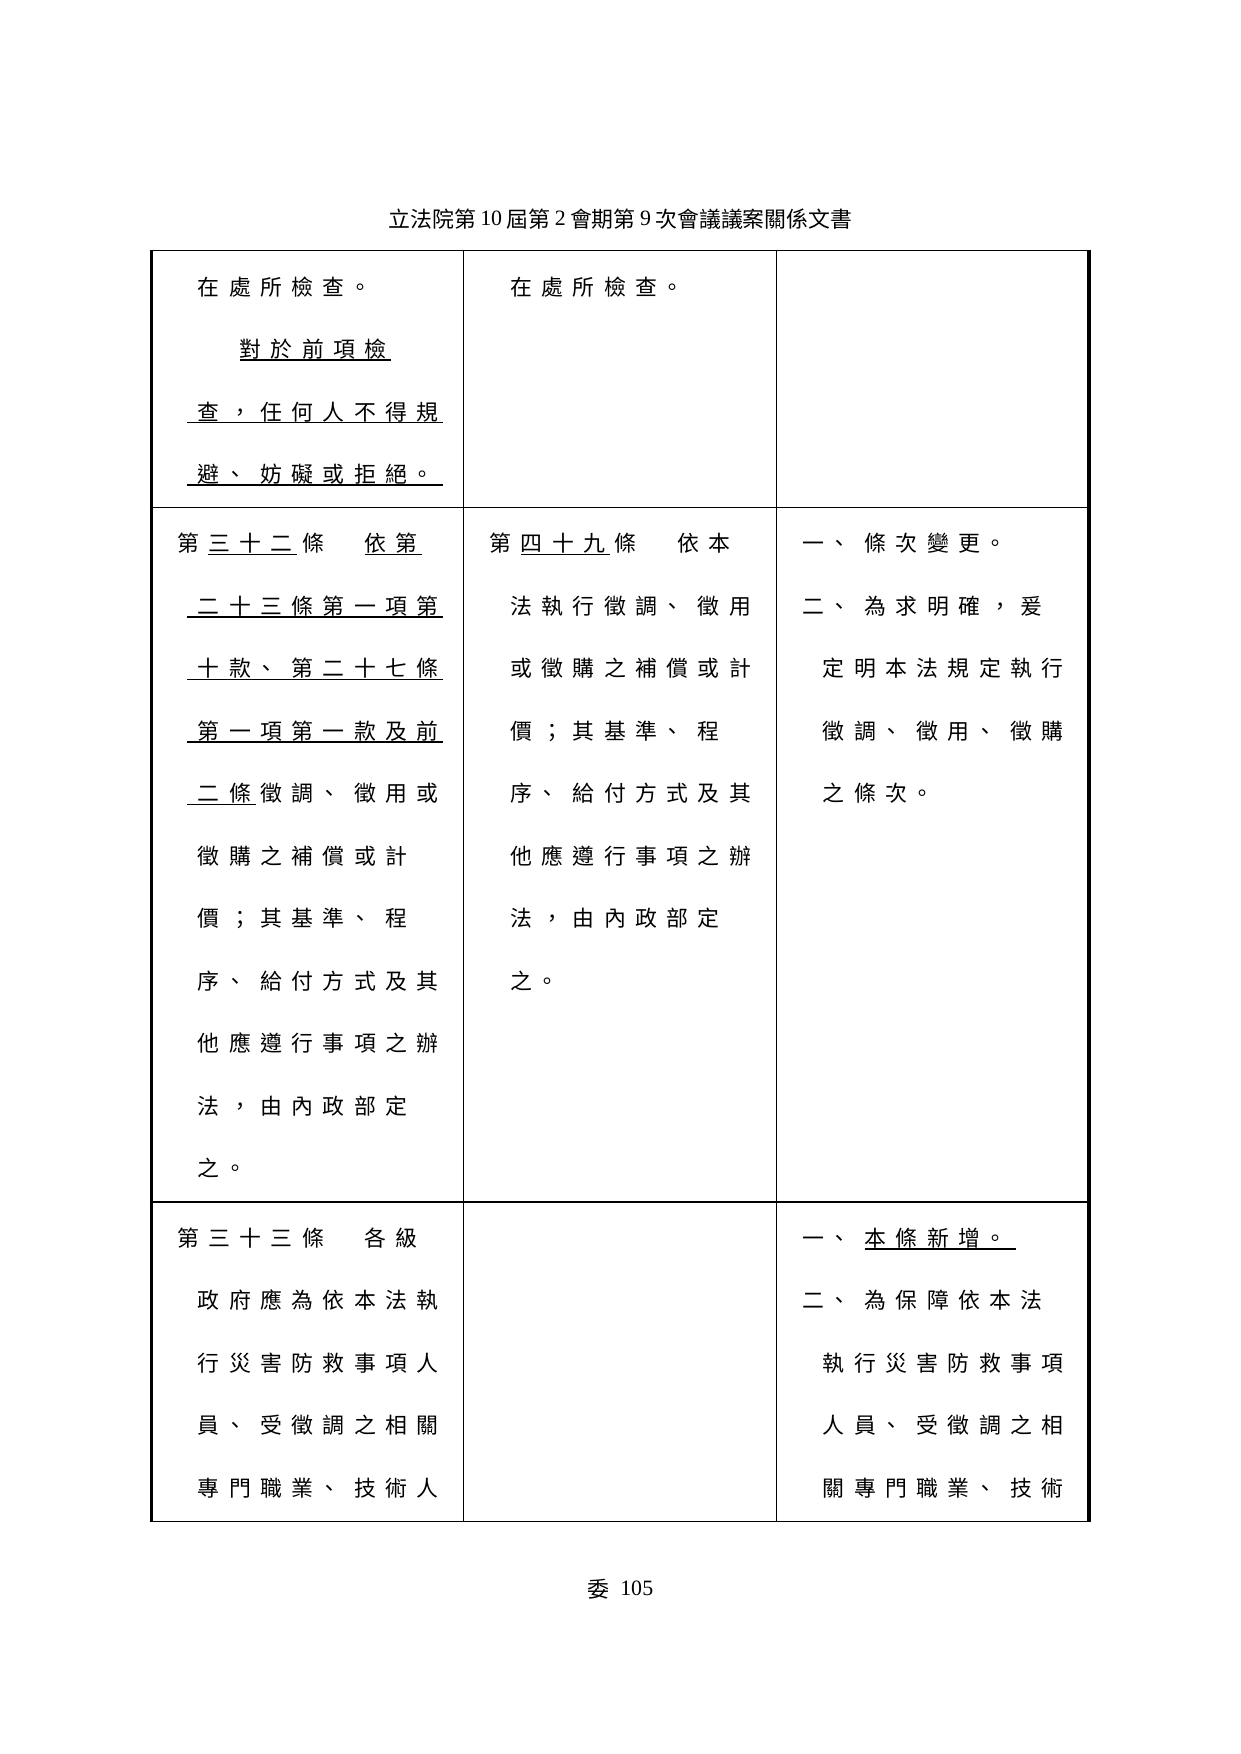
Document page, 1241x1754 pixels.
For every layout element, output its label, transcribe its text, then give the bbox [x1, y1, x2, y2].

table_cell 一、條次變更。 二、為求明確，爰定明本法規定執行徵調、徵用、徵購之條次。 [777, 508, 1087, 1201]
table_cell 一、本條新增。 二、為保障依本法執行災害防救事項人員、受徵調之相關專門職業、技術 [777, 1203, 1087, 1521]
table_cell 第四十九條 依本法執行徵調、徵用或徵購之補償或計價；其基準、程序、給付方式及其他應遵行事項之辦法，由內政部定之。 [464, 508, 776, 1201]
table_cell [464, 1203, 776, 1521]
table_cell 在處所檢查。 對於前項檢查，任何人不得規避、妨礙或拒絕。 [153, 251, 463, 507]
table_cell 第三十三條 各級政府應為依本法執行災害防救事項人員、受徵調之相關專門職業、技術人 [153, 1203, 463, 1521]
table_cell 在處所檢查。 [464, 251, 776, 507]
table_cell [777, 251, 1087, 507]
table_cell 第三十二條 依第二十三條第一項第十款、第二十七條第一項第一款及前二條徵調、徵用或徵購之補償或計價；其基準、程序、給付方式及其他應遵行事項之辦法，由內政部定之。 [153, 508, 463, 1201]
